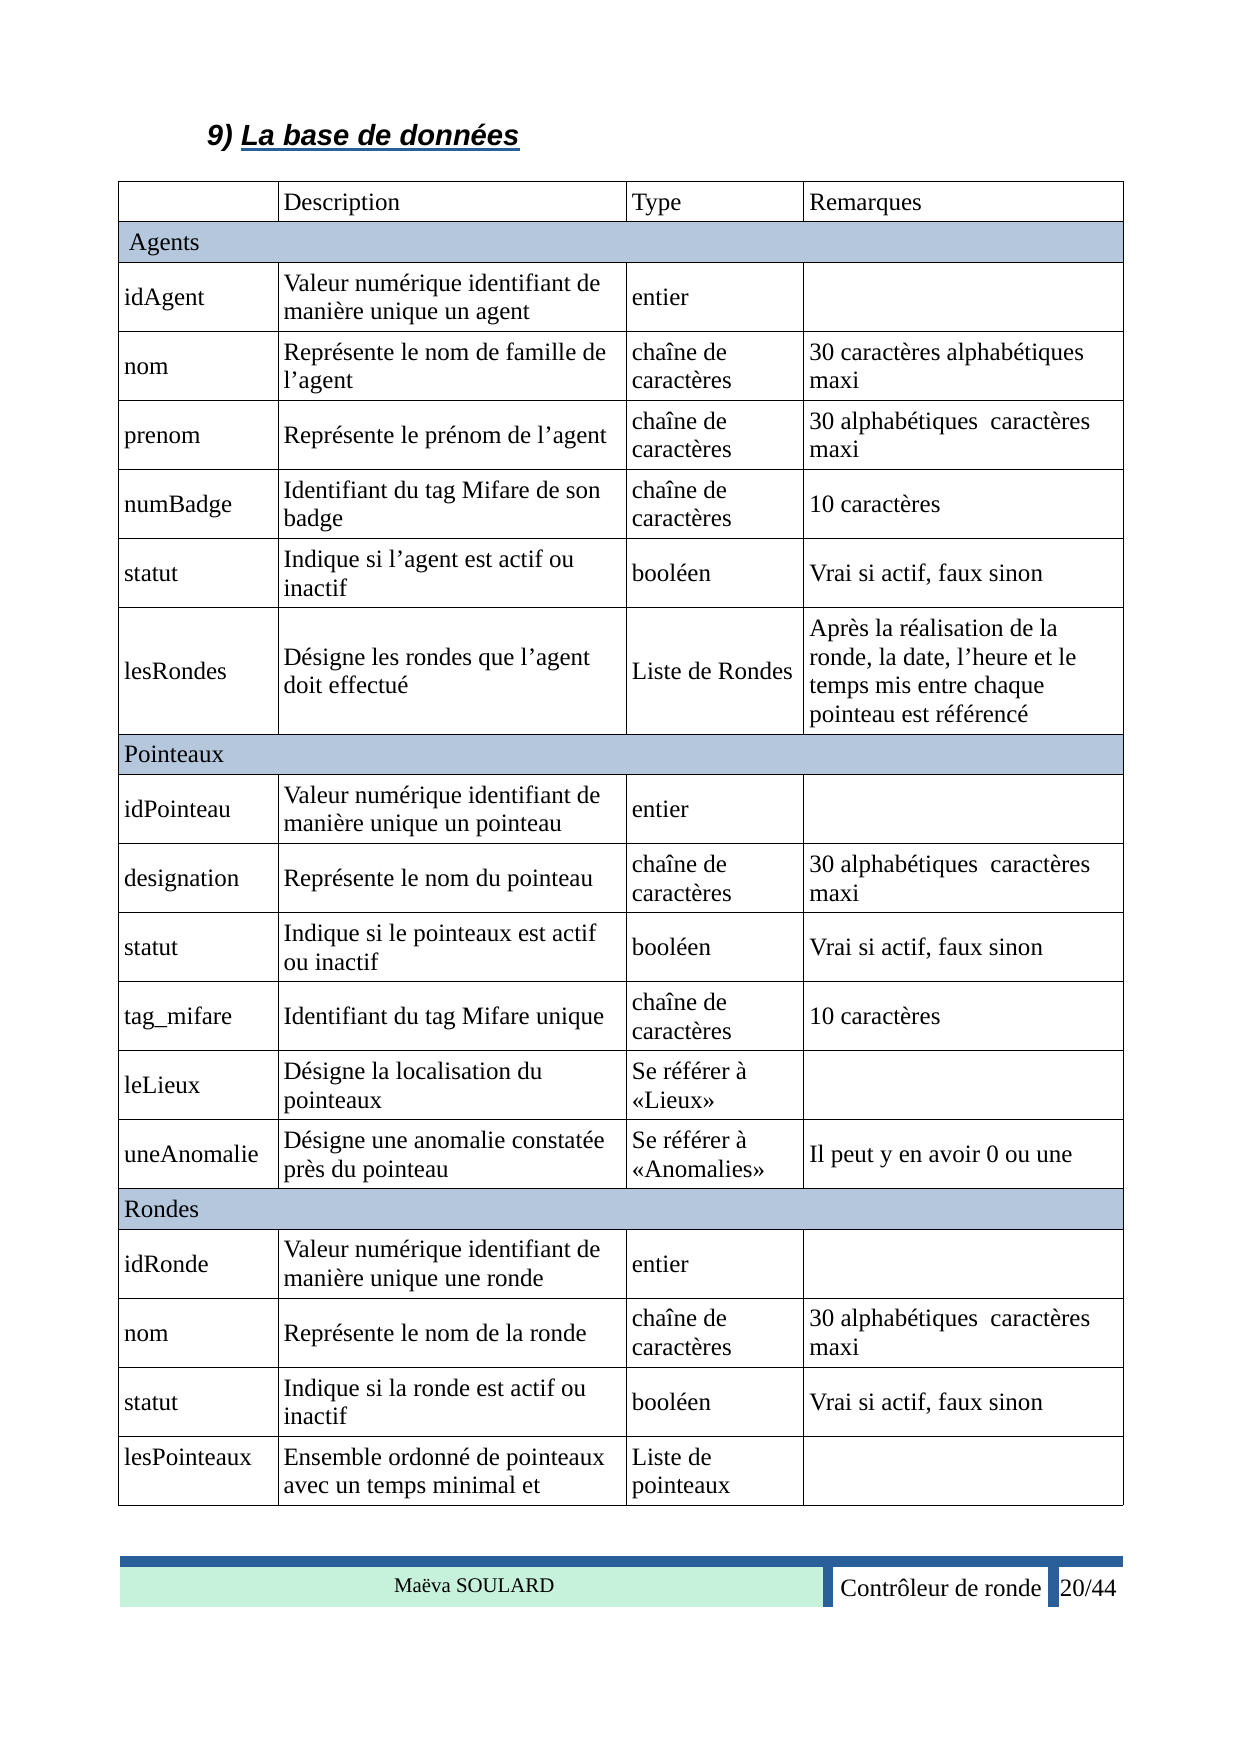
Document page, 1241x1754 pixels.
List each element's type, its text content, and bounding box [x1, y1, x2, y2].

table_cell idAgent [119, 263, 278, 331]
table_cell booléen [627, 539, 803, 607]
table_cell 10 caractères [804, 470, 1123, 538]
table_cell chaîne de caractères [627, 470, 803, 538]
table_cell Représente le nom de famille de l’agent [279, 332, 626, 400]
table_header [119, 182, 278, 221]
table_cell chaîne de caractères [627, 332, 803, 400]
table_cell [804, 1230, 1123, 1298]
table_cell [804, 1051, 1123, 1119]
table_cell numBadge [119, 470, 278, 538]
table_cell statut [119, 913, 278, 981]
table_cell Vrai si actif, faux sinon [804, 913, 1123, 981]
table_cell Représente le prénom de l’agent [279, 401, 626, 469]
table_header Type [627, 182, 803, 221]
table_cell chaîne de caractères [627, 982, 803, 1050]
table_cell Désigne les rondes que l’agent doit effectué [279, 608, 626, 734]
table_cell 10 caractères [804, 982, 1123, 1050]
table_cell Liste de Rondes [627, 608, 803, 734]
table_cell Indique si la ronde est actif ou inactif [279, 1368, 626, 1436]
table_cell booléen [627, 1368, 803, 1436]
table_cell Identifiant du tag Mifare unique [279, 982, 626, 1050]
table_cell Après la réalisation de la ronde, la date, l’heure et le temps mis entre chaque pointeau est référencé [804, 608, 1123, 734]
table_cell statut [119, 539, 278, 607]
table_cell 30 caractères alphabétiques maxi [804, 332, 1123, 400]
table_cell Ensemble ordonné de pointeaux avec un temps minimal et [279, 1437, 626, 1505]
table_cell Représente le nom du pointeau [279, 844, 626, 912]
table_cell entier [627, 1230, 803, 1298]
table_cell designation [119, 844, 278, 912]
table_cell Valeur numérique identifiant de manière unique un pointeau [279, 775, 626, 843]
table_cell chaîne de caractères [627, 401, 803, 469]
table_cell nom [119, 332, 278, 400]
table_cell Agents [119, 222, 1123, 262]
table_cell chaîne de caractères [627, 844, 803, 912]
table_cell Se référer à «Anomalies» [627, 1120, 803, 1188]
table_cell Désigne une anomalie constatée près du pointeau [279, 1120, 626, 1188]
table_cell Identifiant du tag Mifare de son badge [279, 470, 626, 538]
table_cell 30 alphabétiques caractères maxi [804, 844, 1123, 912]
table_cell Indique si l’agent est actif ou inactif [279, 539, 626, 607]
table_cell nom [119, 1299, 278, 1367]
table_cell Valeur numérique identifiant de manière unique un agent [279, 263, 626, 331]
table_cell Vrai si actif, faux sinon [804, 539, 1123, 607]
table_cell idRonde [119, 1230, 278, 1298]
table_cell Se référer à «Lieux» [627, 1051, 803, 1119]
table_cell 30 alphabétiques caractères maxi [804, 1299, 1123, 1367]
table_cell uneAnomalie [119, 1120, 278, 1188]
table_cell 30 alphabétiques caractères maxi [804, 401, 1123, 469]
table_cell statut [119, 1368, 278, 1436]
subtitle La base de données [118, 118, 1122, 152]
table_header Remarques [804, 182, 1123, 221]
table_cell chaîne de caractères [627, 1299, 803, 1367]
table_cell Désigne la localisation du pointeaux [279, 1051, 626, 1119]
table_cell Vrai si actif, faux sinon [804, 1368, 1123, 1436]
table_header Description [279, 182, 626, 221]
table_cell prenom [119, 401, 278, 469]
table_cell Pointeaux [119, 735, 1123, 774]
table_cell [804, 775, 1123, 843]
table_cell Valeur numérique identifiant de manière unique une ronde [279, 1230, 626, 1298]
table_cell leLieux [119, 1051, 278, 1119]
table_cell Représente le nom de la ronde [279, 1299, 626, 1367]
table_cell Liste de pointeaux [627, 1437, 803, 1505]
table_cell lesRondes [119, 608, 278, 734]
table_cell Indique si le pointeaux est actif ou inactif [279, 913, 626, 981]
table_cell [804, 1437, 1123, 1505]
table_cell tag_mifare [119, 982, 278, 1050]
table_cell entier [627, 263, 803, 331]
table_cell Il peut y en avoir 0 ou une [804, 1120, 1123, 1188]
table_cell lesPointeaux [119, 1437, 278, 1505]
table_cell booléen [627, 913, 803, 981]
table_cell idPointeau [119, 775, 278, 843]
table_cell Rondes [119, 1189, 1123, 1229]
table_cell entier [627, 775, 803, 843]
table_cell [804, 263, 1123, 331]
